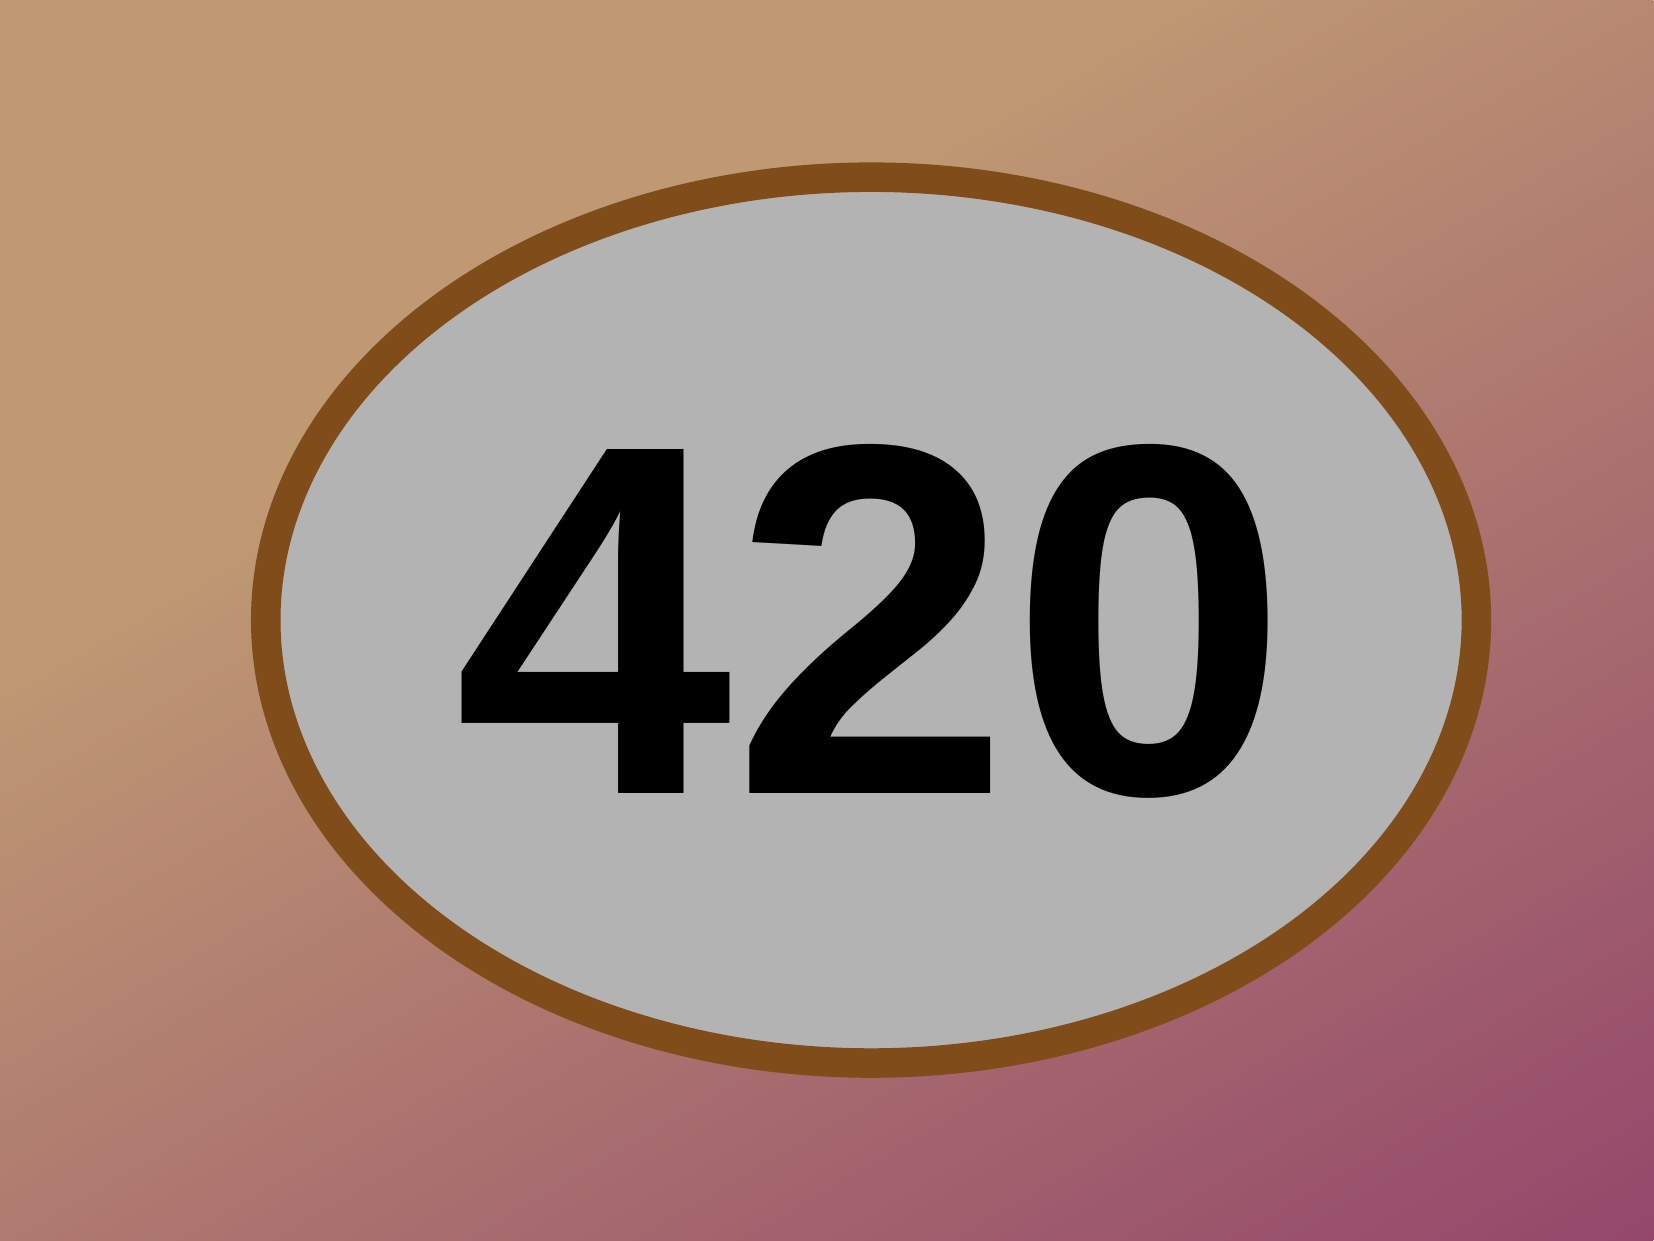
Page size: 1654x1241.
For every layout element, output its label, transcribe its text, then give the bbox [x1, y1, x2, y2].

text_box 420 [265, 177, 1477, 1064]
